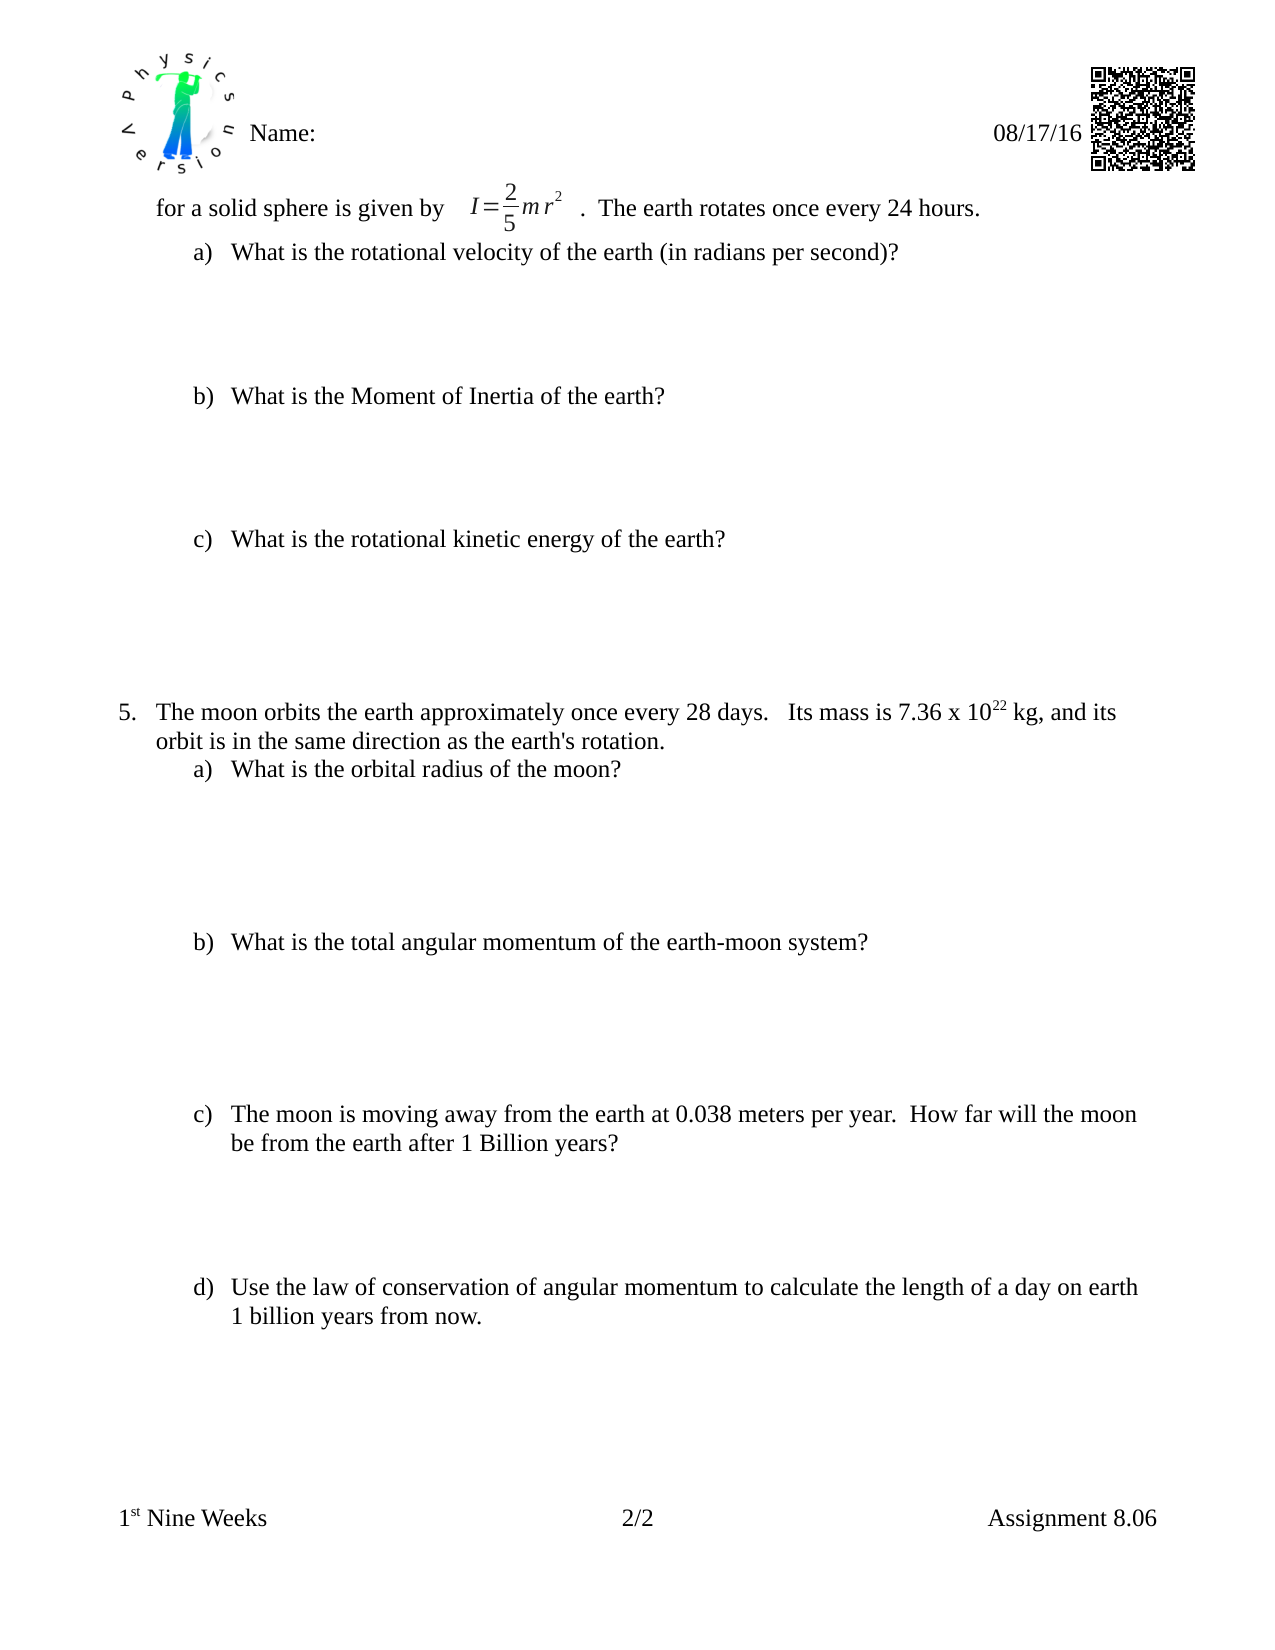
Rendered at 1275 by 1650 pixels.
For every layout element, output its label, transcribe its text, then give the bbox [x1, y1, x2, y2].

list The moon is moving away from the earth at 0.038 meters per year. How far will the moon be from the earth after 1 Billion years? [193, 1099, 1157, 1157]
list What is the Moment of Inertia of the earth? [193, 381, 1157, 409]
list What is the rotational kinetic energy of the earth? [193, 524, 1157, 553]
list for a solid sphere is given by . The earth rotates once every 24 hours. [118, 176, 1157, 237]
picture [121, 53, 235, 174]
list Use the law of conservation of angular momentum to calculate the length of a day on earth 1 billion years from now. [193, 1272, 1157, 1329]
list The moon orbits the earth approximately once every 28 days. Its mass is 7.36 x 1022 kg, and its orbit is in the same direction as the earth's rotation. [118, 697, 1157, 754]
list What is the orbital radius of the moon? [193, 754, 1157, 783]
list What is the rotational velocity of the earth (in radians per second)? [193, 237, 1157, 266]
list What is the total angular momentum of the earth-moon system? [193, 927, 1157, 956]
picture [1082, 58, 1203, 179]
